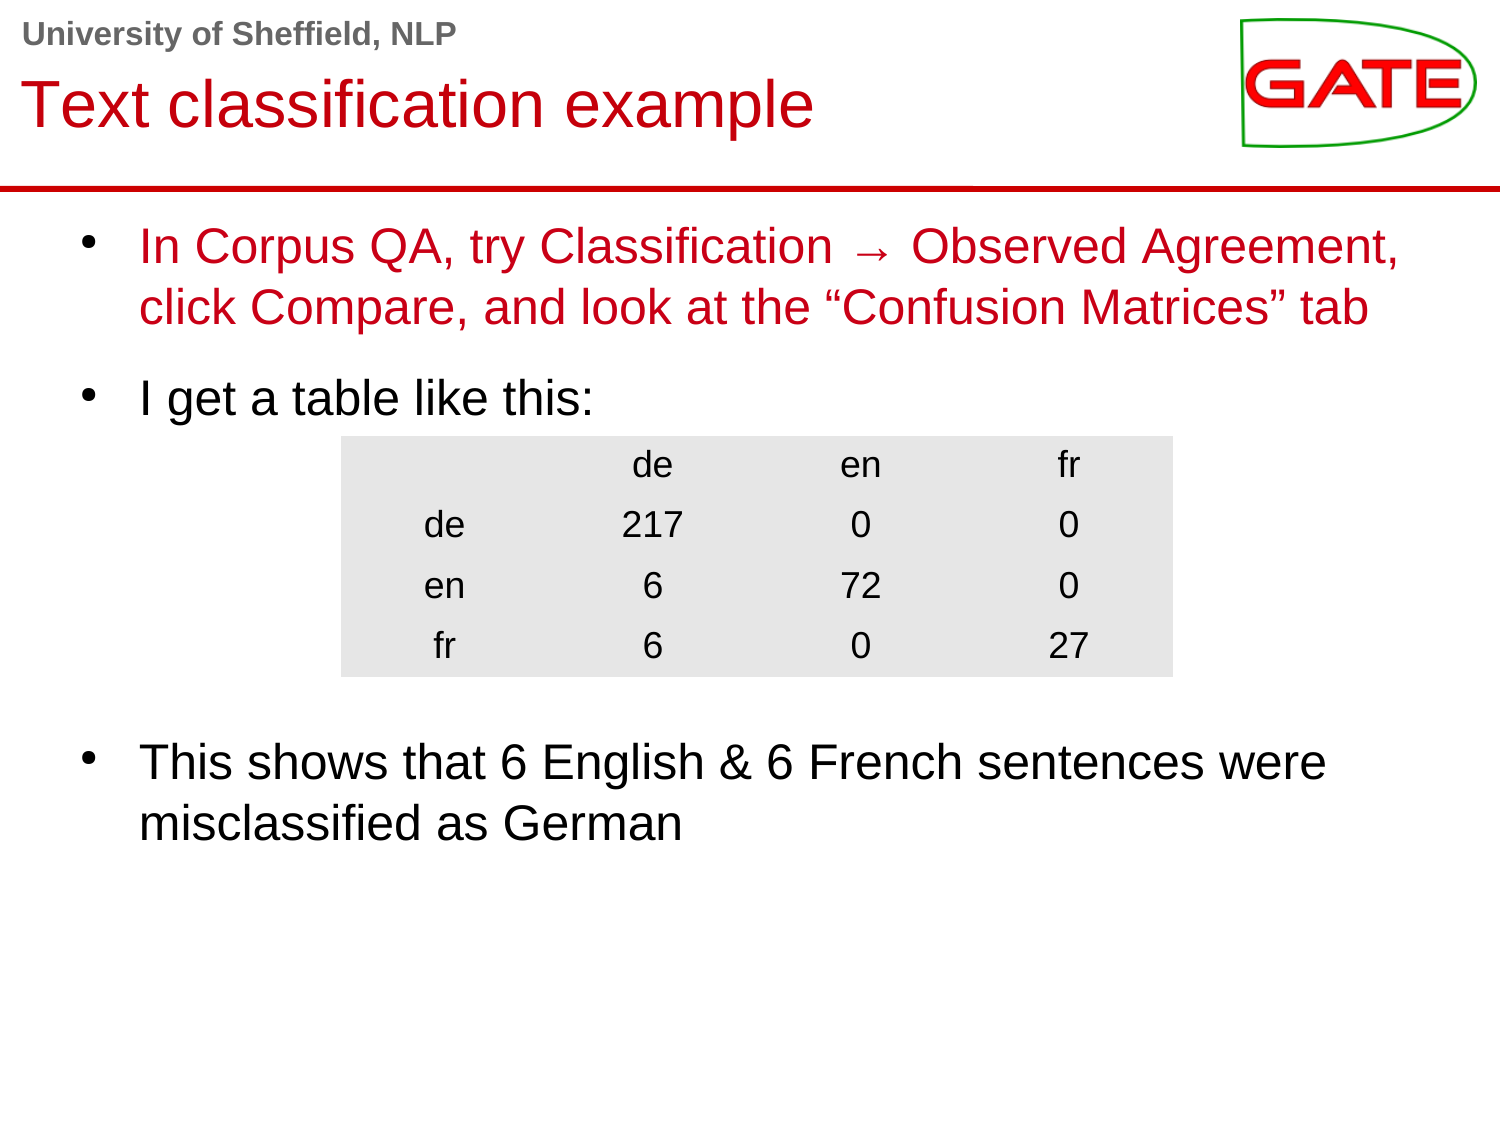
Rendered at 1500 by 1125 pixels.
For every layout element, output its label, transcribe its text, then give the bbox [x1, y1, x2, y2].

table_header de [549, 436, 757, 496]
table_cell en [341, 556, 549, 617]
table_cell 217 [549, 496, 757, 556]
table_cell 72 [757, 556, 965, 617]
table_cell 6 [549, 556, 757, 617]
title Text classification example [20, 45, 1240, 166]
table_cell fr [341, 617, 549, 677]
table_cell 6 [549, 617, 757, 677]
table_cell 27 [965, 617, 1173, 677]
table_header [341, 436, 549, 496]
table_header en [757, 436, 965, 496]
table_cell 0 [965, 556, 1173, 617]
table_cell 0 [757, 617, 965, 677]
list In Corpus QA, try Classification → Observed Agreement, click Compare, and look at the “Confusion Matrices” tab I get a table like this: This shows that 6 English & 6 French sentences were misclassified as German [23, 212, 1477, 1063]
table_cell 0 [965, 496, 1173, 556]
table_cell 0 [757, 496, 965, 556]
picture [1240, 18, 1477, 148]
table_header fr [965, 436, 1173, 496]
table_cell de [341, 496, 549, 556]
